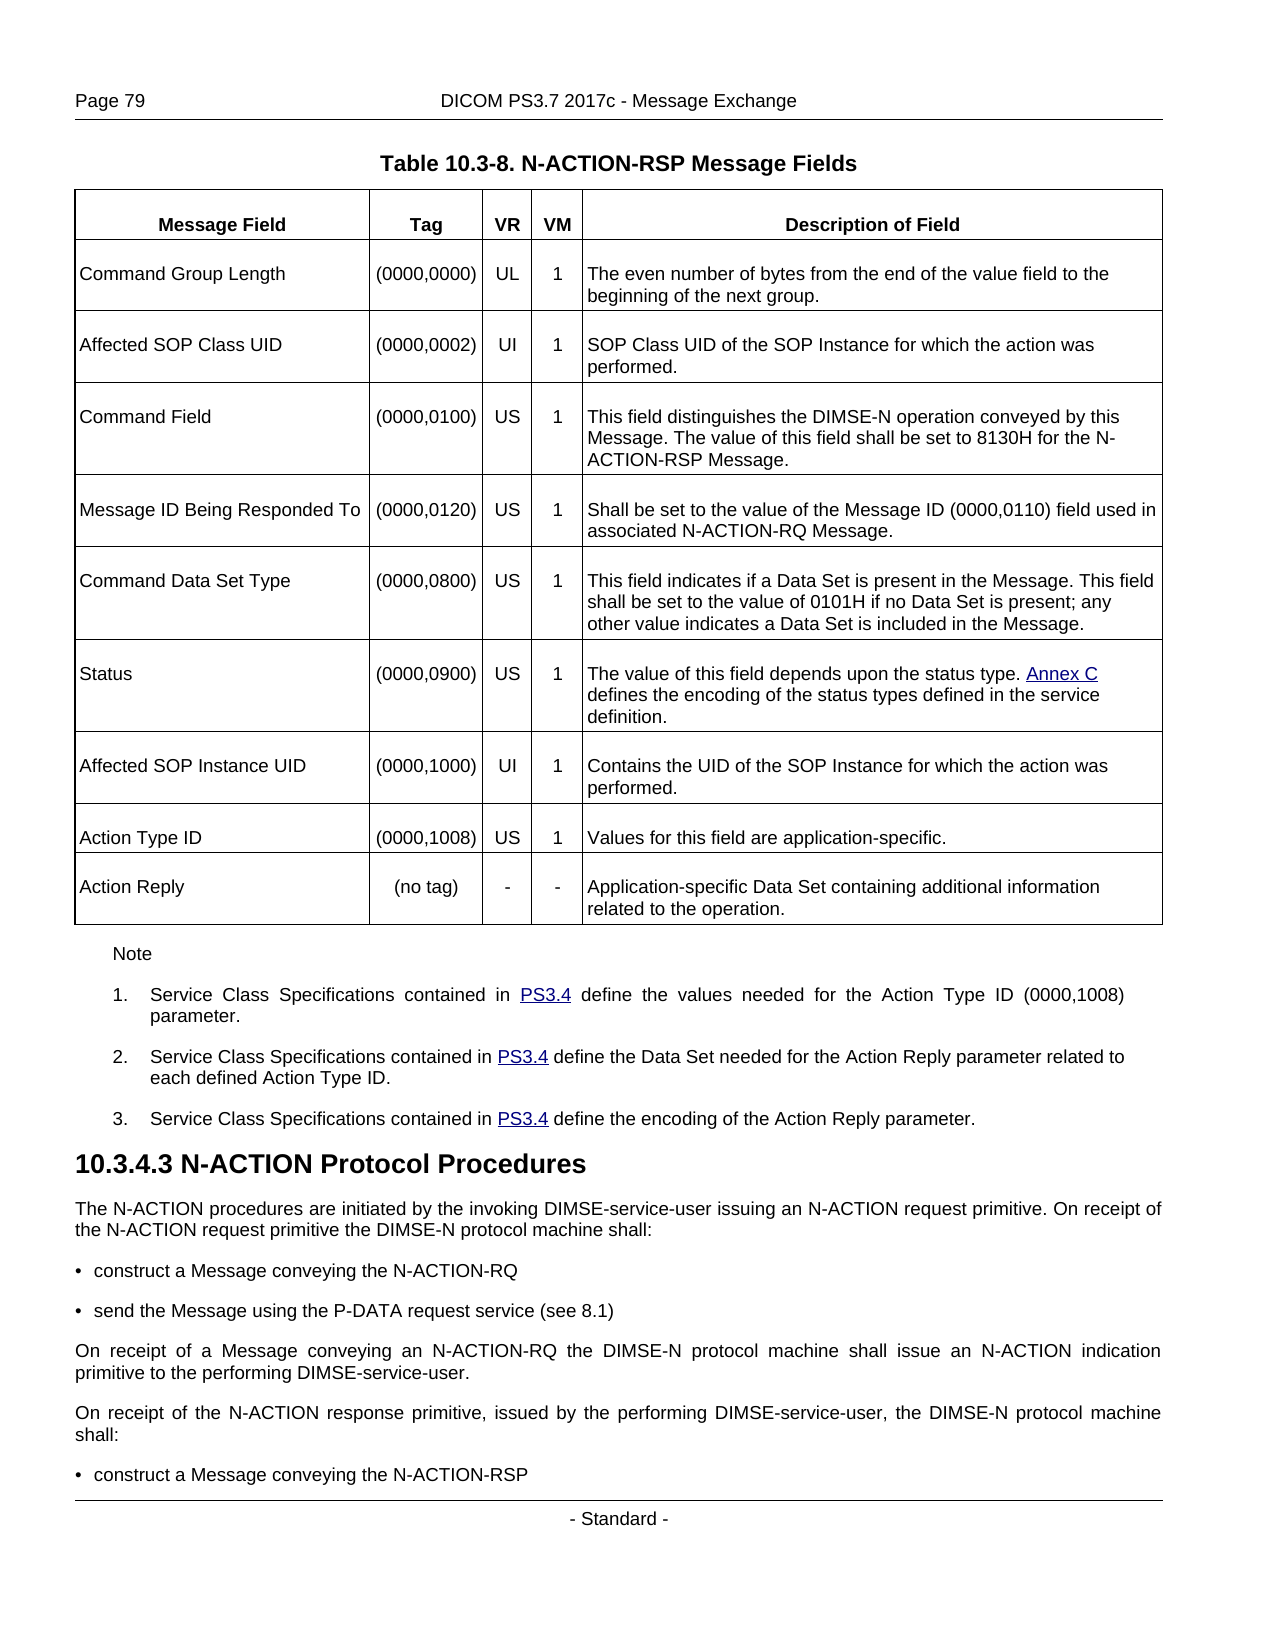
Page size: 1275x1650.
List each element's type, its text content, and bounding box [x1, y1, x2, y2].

table_cell 1 [532, 732, 582, 802]
text On receipt of the N-ACTION response primitive, issued by the performing DIMSE-service-user, the DIMSE-N protocol machine shall: [75, 1402, 1162, 1445]
list Service Class Specifications contained in PS3.4 define the Data Set needed for the Action Reply parameter related to each defined Action Type ID. [112, 1045, 1125, 1088]
table_cell (0000,0100) [370, 383, 482, 474]
table_header Description of Field [583, 190, 1162, 239]
table_cell (0000,0900) [370, 640, 482, 731]
table_cell (0000,1000) [370, 732, 482, 802]
text 10.3.4.3 N-ACTION Protocol Procedures [75, 1148, 1162, 1179]
list construct a Message conveying the N-ACTION-RQ [75, 1259, 1162, 1281]
text The N-ACTION procedures are initiated by the invoking DIMSE-service-user issuing an N-ACTION request primitive. On receipt of the N-ACTION request primitive the DIMSE-N protocol machine shall: [75, 1198, 1162, 1241]
text On receipt of a Message conveying an N-ACTION-RQ the DIMSE-N protocol machine shall issue an N-ACTION indication primitive to the performing DIMSE-service-user. [75, 1340, 1162, 1383]
table_cell This field indicates if a Data Set is present in the Message. This field shall be set to the value of 0101H if no Data Set is present; any other value indicates a Data Set is included in the Message. [583, 547, 1162, 638]
table_cell 1 [532, 383, 582, 474]
table_cell 1 [532, 640, 582, 731]
table_cell Shall be set to the value of the Message ID (0000,0110) field used in associated N-ACTION-RQ Message. [583, 475, 1162, 546]
table_cell Command Group Length [76, 240, 369, 310]
table_cell 1 [532, 311, 582, 382]
list send the Message using the P-DATA request service (see 8.1) [75, 1300, 1162, 1321]
table_cell Command Field [76, 383, 369, 474]
table_cell 1 [532, 240, 582, 310]
table_cell (0000,0002) [370, 311, 482, 382]
table_cell This field distinguishes the DIMSE-N operation conveyed by this Message. The value of this field shall be set to 8130H for the N-ACTION-RSP Message. [583, 383, 1162, 474]
table_cell - [483, 853, 531, 923]
table_cell (0000,0000) [370, 240, 482, 310]
list Service Class Specifications contained in PS3.4 define the encoding of the Action Reply parameter. [112, 1107, 1125, 1129]
table_cell Application-specific Data Set containing additional information related to the operation. [583, 853, 1162, 923]
table_cell Command Data Set Type [76, 547, 369, 638]
table_cell Affected SOP Class UID [76, 311, 369, 382]
list Service Class Specifications contained in PS3.4 define the values needed for the Action Type ID (0000,1008) parameter. [112, 983, 1125, 1027]
table_cell UL [483, 240, 531, 310]
table_header Tag [370, 190, 482, 239]
table_cell Action Type ID [76, 804, 369, 852]
table_cell Affected SOP Instance UID [76, 732, 369, 802]
table_cell 1 [532, 804, 582, 852]
table_cell 1 [532, 547, 582, 638]
table_cell - [532, 853, 582, 923]
table_cell Status [76, 640, 369, 731]
table_cell The even number of bytes from the end of the value field to the beginning of the next group. [583, 240, 1162, 310]
table_cell (0000,0120) [370, 475, 482, 546]
table_header VM [532, 190, 582, 239]
table_cell The value of this field depends upon the status type. Annex C defines the encoding of the status types defined in the service definition. [583, 640, 1162, 731]
list construct a Message conveying the N-ACTION-RSP [75, 1464, 1162, 1485]
table_cell Message ID Being Responded To [76, 475, 369, 546]
table_cell US [483, 547, 531, 638]
table_cell UI [483, 311, 531, 382]
table_cell US [483, 383, 531, 474]
table_cell 1 [532, 475, 582, 546]
table_cell US [483, 804, 531, 852]
table_cell (0000,1008) [370, 804, 482, 852]
table_header VR [483, 190, 531, 239]
table_cell UI [483, 732, 531, 802]
table_cell SOP Class UID of the SOP Instance for which the action was performed. [583, 311, 1162, 382]
table_cell (0000,0800) [370, 547, 482, 638]
table_cell (no tag) [370, 853, 482, 923]
table_cell Contains the UID of the SOP Instance for which the action was performed. [583, 732, 1162, 802]
text Table 10.3-8. N-ACTION-RSP Message Fields [75, 150, 1162, 176]
table_cell US [483, 640, 531, 731]
table_cell Action Reply [76, 853, 369, 923]
table_header Message Field [76, 190, 369, 239]
table_cell US [483, 475, 531, 546]
text Note [112, 943, 1125, 965]
table_cell Values for this field are application-specific. [583, 804, 1162, 852]
